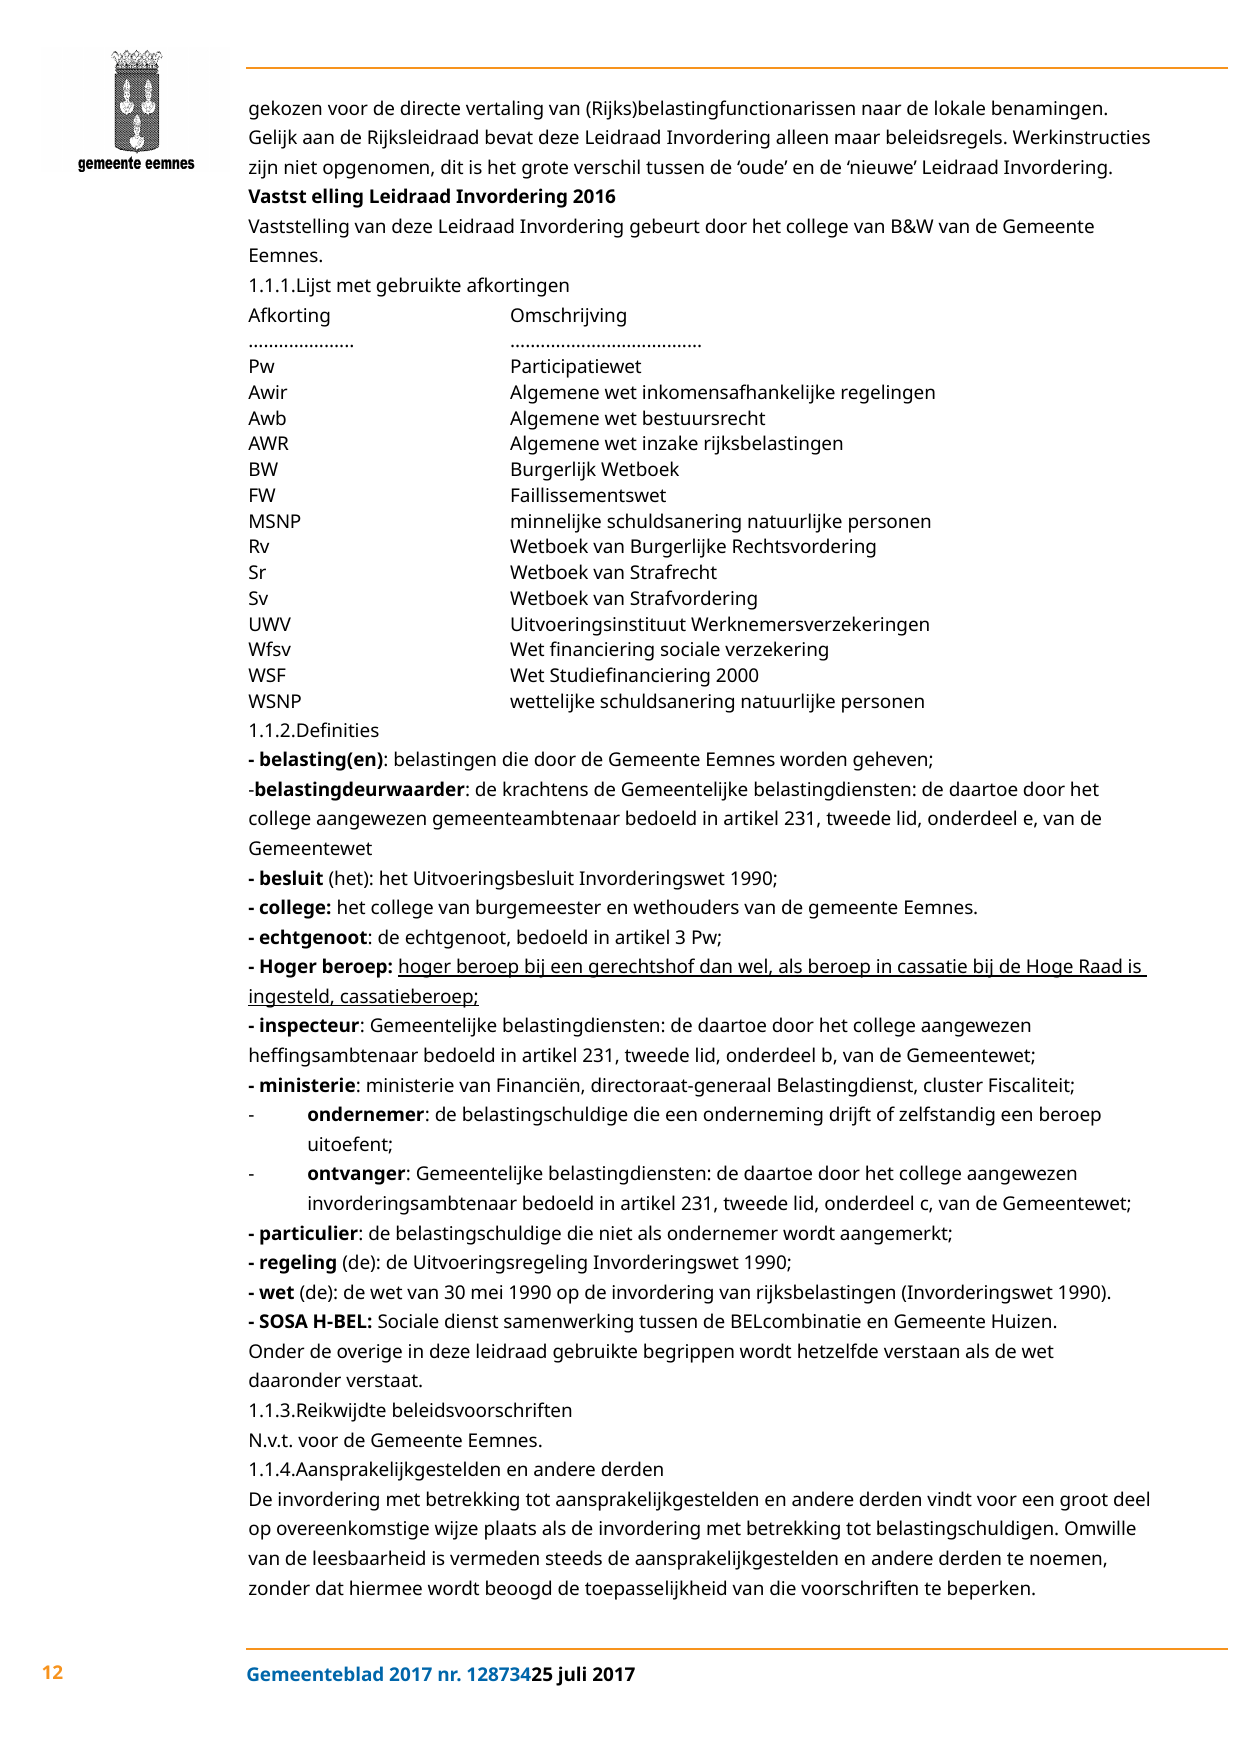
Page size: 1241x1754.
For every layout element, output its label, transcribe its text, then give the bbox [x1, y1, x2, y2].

table_cell Wetboek van Burgerlijke Rechtsvordering [510, 534, 1152, 559]
text 1.1.4.Aansprakelijkgestelden en andere derden [248, 1456, 1152, 1482]
text Vaststelling van deze Leidraad Invordering gebeurt door het college van B&W van de Gemeente Eemnes. [248, 213, 1152, 268]
table_cell Awir [248, 379, 510, 405]
table_cell Burgerlijk Wetboek [510, 456, 1152, 482]
text N.v.t. voor de Gemeente Eemnes. [248, 1427, 1152, 1453]
text - wet (de): de wet van 30 mei 1990 op de invordering van rijksbelastingen (Invorderingswet 1990). [248, 1279, 1152, 1305]
table_cell Algemene wet inkomensafhankelijke regelingen [510, 379, 1152, 405]
table_cell Wetboek van Strafrecht [510, 559, 1152, 585]
table_cell Wet Studiefinanciering 2000 [510, 662, 1152, 688]
table_cell WSF [248, 662, 510, 688]
text Gelijk aan de Rijksleidraad bevat deze Leidraad Invordering alleen maar beleidsregels. Werkinstructies zijn niet opgenomen, dit is het grote verschil tussen de ‘oude’ en de ‘nieuwe’ Leidraad Invordering. [248, 124, 1152, 180]
table_cell WSNP [248, 688, 510, 714]
list ondernemer: de belastingschuldige die een onderneming drijft of zelfstandig een beroep uitoefent; [248, 1101, 1152, 1157]
table_cell ...................................... [510, 328, 1152, 353]
text -belastingdeurwaarder: de krachtens de Gemeentelijke belastingdiensten: de daartoe door het college aangewezen gemeenteambtenaar bedoeld in artikel 231, tweede lid, onderdeel e, van de Gemeentewet [248, 776, 1152, 861]
text 1.1.3.Reikwijdte beleidsvoorschriften [248, 1397, 1152, 1423]
text - SOSA H-BEL: Sociale dienst samenwerking tussen de BELcombinatie en Gemeente Huizen. [248, 1308, 1152, 1334]
table_cell BW [248, 456, 510, 482]
table_cell Rv [248, 534, 510, 559]
text - inspecteur: Gemeentelijke belastingdiensten: de daartoe door het college aangewezen heffingsambtenaar bedoeld in artikel 231, tweede lid, onderdeel b, van de Gemeentewet; [248, 1013, 1152, 1068]
table_cell FW [248, 482, 510, 508]
table_cell Sv [248, 585, 510, 611]
text Onder de overige in deze leidraad gebruikte begrippen wordt hetzelfde verstaan als de wet daaronder verstaat. [248, 1338, 1152, 1393]
table_header Omschrijving [510, 302, 1152, 328]
table_cell UWV [248, 611, 510, 636]
text 1.1.2.Definities [248, 717, 1152, 743]
text - regeling (de): de Uitvoeringsregeling Invorderingswet 1990; [248, 1249, 1152, 1275]
list ontvanger: Gemeentelijke belastingdiensten: de daartoe door het college aangewezen invorderingsambtenaar bedoeld in artikel 231, tweede lid, onderdeel c, van de Gemeentewet; [248, 1161, 1152, 1216]
text - ministerie: ministerie van Financiën, directoraat-generaal Belastingdienst, cluster Fiscaliteit; [248, 1072, 1152, 1098]
text - belasting(en): belastingen die door de Gemeente Eemnes worden geheven; [248, 746, 1152, 772]
table_cell Algemene wet bestuursrecht [510, 405, 1152, 431]
table_cell Pw [248, 354, 510, 379]
table_cell minnelijke schuldsanering natuurlijke personen [510, 508, 1152, 533]
table_cell Faillissementswet [510, 482, 1152, 508]
table_cell Sr [248, 559, 510, 585]
text - besluit (het): het Uitvoeringsbesluit Invorderingswet 1990; [248, 865, 1152, 891]
text gekozen voor de directe vertaling van (Rijks)belastingfunctionarissen naar de lokale benamingen. [248, 95, 1152, 121]
text Vastst elling Leidraad Invordering 2016 [248, 183, 1152, 209]
picture [41, 47, 231, 172]
table_cell Awb [248, 405, 510, 431]
table_cell ..................... [248, 328, 510, 353]
text - particulier: de belastingschuldige die niet als ondernemer wordt aangemerkt; [248, 1220, 1152, 1246]
table_cell Wfsv [248, 636, 510, 662]
text De invordering met betrekking tot aansprakelijkgestelden en andere derden vindt voor een groot deel op overeenkomstige wijze plaats als de invordering met betrekking tot belastingschuldigen. Omwille van de leesbaarheid is vermeden steeds de aansprakelijkgestelden en andere derden te noemen, zonder dat hiermee wordt beoogd de toepasselijkheid van die voorschriften te beperken. [248, 1486, 1152, 1601]
table_cell AWR [248, 431, 510, 456]
table_cell wettelijke schuldsanering natuurlijke personen [510, 688, 1152, 714]
table_cell MSNP [248, 508, 510, 533]
text - echtgenoot: de echtgenoot, bedoeld in artikel 3 Pw; [248, 924, 1152, 950]
text - college: het college van burgemeester en wethouders van de gemeente Eemnes. [248, 894, 1152, 920]
table_cell Algemene wet inzake rijksbelastingen [510, 431, 1152, 456]
text 1.1.1.Lijst met gebruikte afkortingen [248, 272, 1152, 298]
text - Hoger beroep: hoger beroep bij een gerechtshof dan wel, als beroep in cassatie bij de Hoge Raad is ingesteld, cassatieberoep; [248, 953, 1152, 1009]
table_cell Wetboek van Strafvordering [510, 585, 1152, 611]
table_cell Uitvoeringsinstituut Werknemersverzekeringen [510, 611, 1152, 636]
table_cell Wet financiering sociale verzekering [510, 636, 1152, 662]
table_header Afkorting [248, 302, 510, 328]
table_cell Participatiewet [510, 354, 1152, 379]
